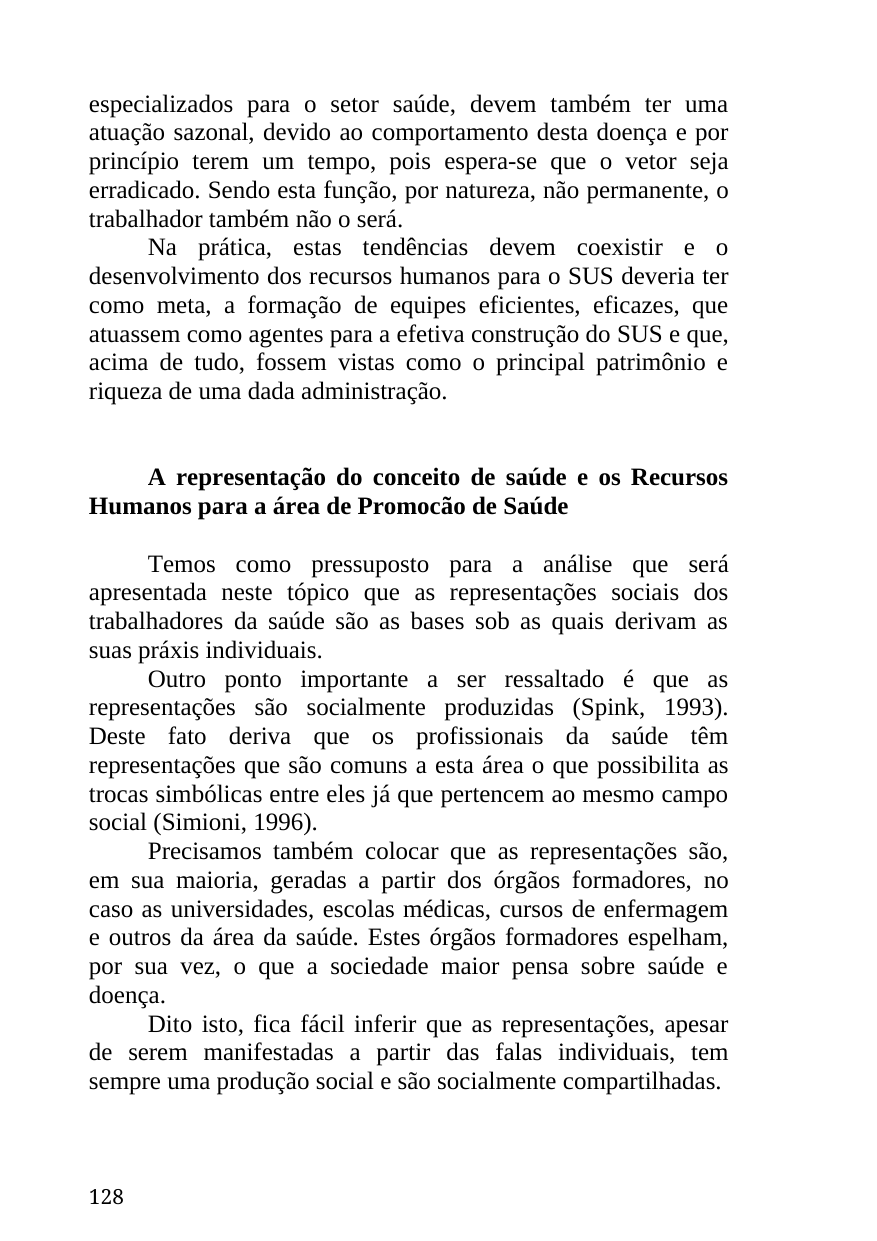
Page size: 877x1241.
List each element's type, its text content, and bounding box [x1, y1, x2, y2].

text especializados para o setor saúde, devem também ter uma atuação sazonal, devido ao comportamento desta doença e por princípio terem um tempo, pois espera-se que o vetor seja erradicado. Sendo esta função, por natureza, não permanente, o trabalhador também não o será. [89, 89, 729, 232]
text Temos como pressuposto para a análise que será apresentada neste tópico que as representações sociais dos trabalhadores da saúde são as bases sob as quais derivam as suas práxis individuais. [89, 549, 729, 664]
text A representação do conceito de saúde e os Recursos Humanos para a área de Promocão de Saúde [89, 462, 729, 520]
text Dito isto, fica fácil inferir que as representações, apesar de serem manifestadas a partir das falas individuais, tem sempre uma produção social e são socialmente compartilhadas. [89, 1009, 729, 1095]
text Precisamos também colocar que as representações são, em sua maioria, geradas a partir dos órgãos formadores, no caso as universidades, escolas médicas, cursos de enfermagem e outros da área da saúde. Estes órgãos formadores espelham, por sua vez, o que a sociedade maior pensa sobre saúde e doença. [89, 836, 729, 1009]
text Outro ponto importante a ser ressaltado é que as representações são socialmente produzidas (Spink, 1993). Deste fato deriva que os profissionais da saúde têm representações que são comuns a esta área o que possibilita as trocas simbólicas entre eles já que pertencem ao mesmo campo social (Simioni, 1996). [89, 664, 729, 836]
text Na prática, estas tendências devem coexistir e o desenvolvimento dos recursos humanos para o SUS deveria ter como meta, a formação de equipes eficientes, eficazes, que atuassem como agentes para a efetiva construção do SUS e que, acima de tudo, fossem vistas como o principal patrimônio e riqueza de uma dada administração. [89, 232, 729, 405]
